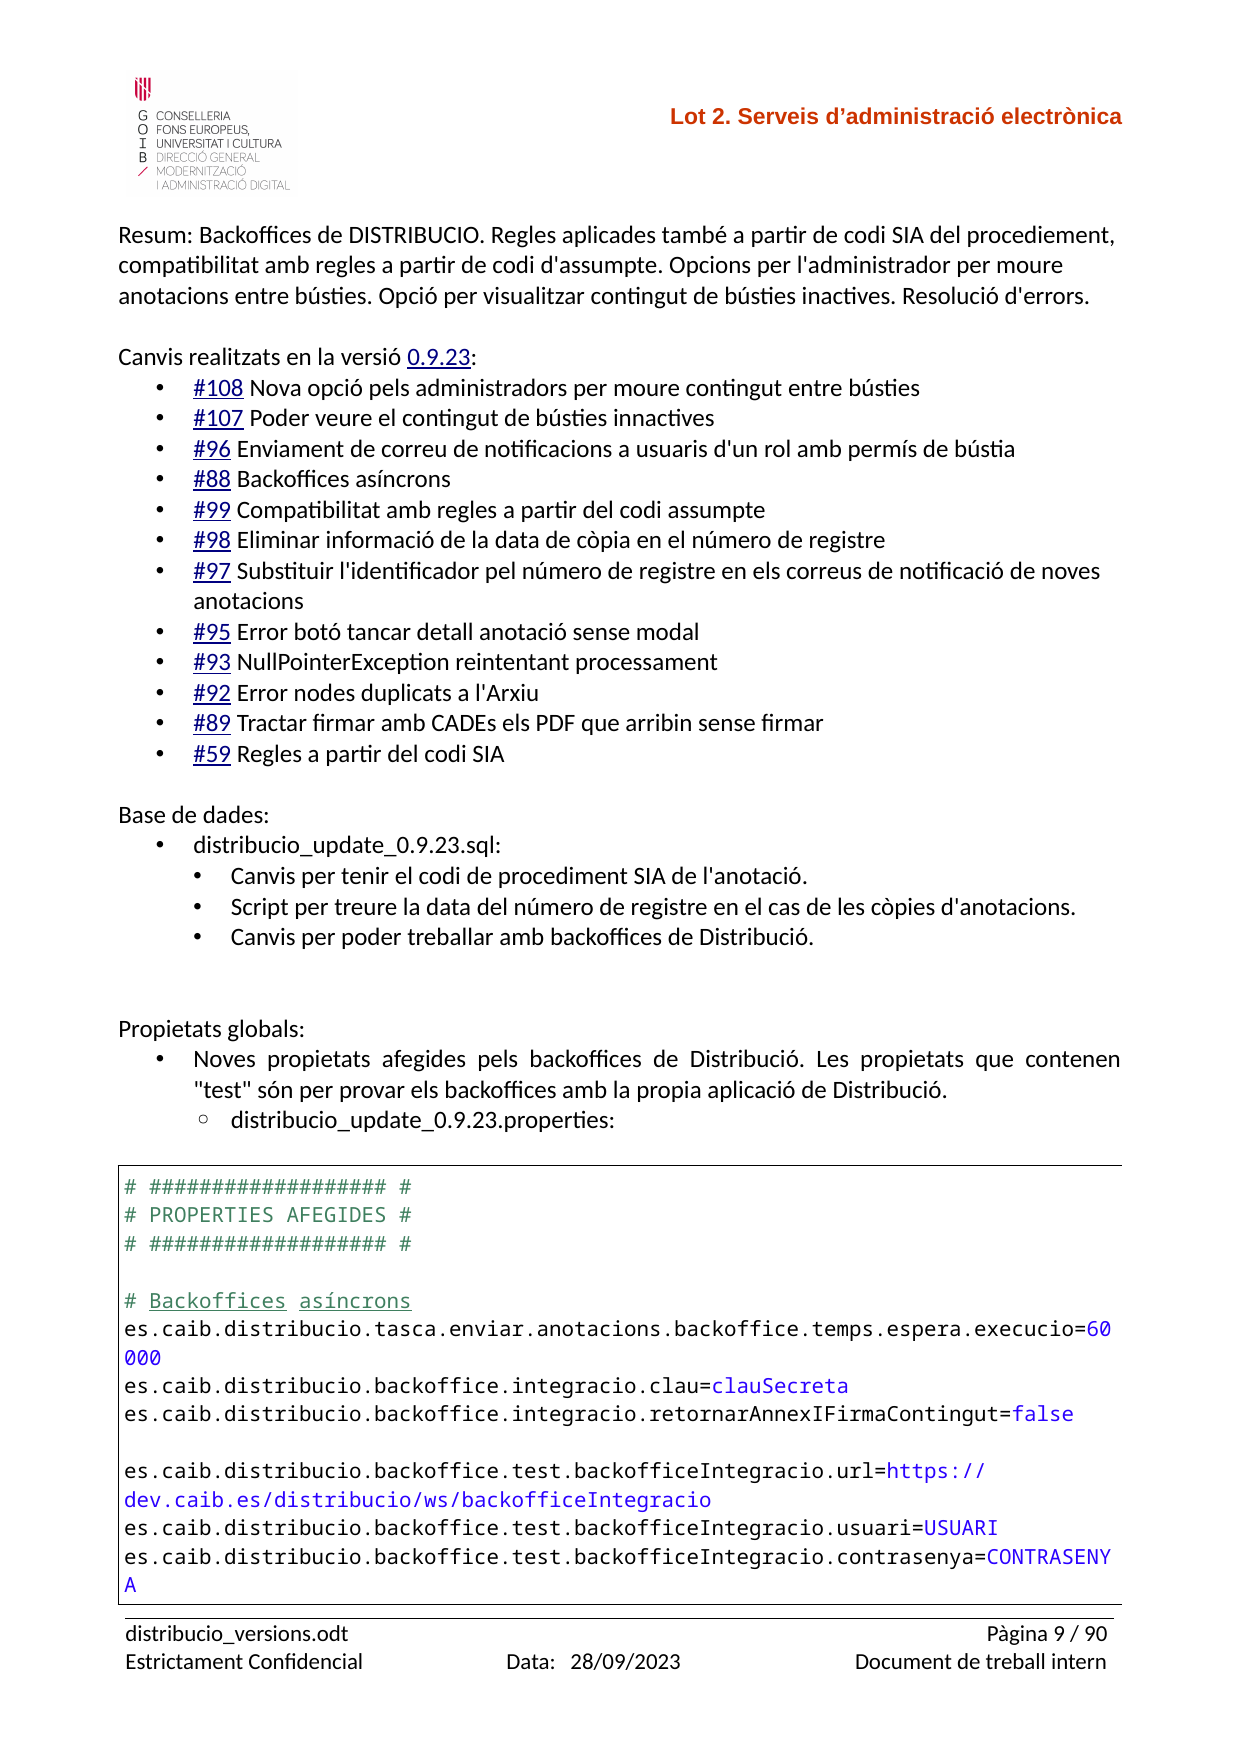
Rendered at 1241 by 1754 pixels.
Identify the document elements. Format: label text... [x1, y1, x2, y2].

list #97 Substituir l'identificador pel número de registre en els correus de notificació de noves anotacions [156, 555, 1122, 616]
list #92 Error nodes duplicats a l'Arxiu [156, 677, 1122, 707]
list distribucio_update_0.9.23.sql: [156, 829, 1122, 860]
list #89 Tractar firmar amb CADEs els PDF que arribin sense firmar [156, 707, 1122, 738]
list Script per treure la data del número de registre en el cas de les còpies d'anotacions. [193, 891, 1122, 921]
picture [126, 70, 299, 197]
list #96 Enviament de correu de notificacions a usuaris d'un rol amb permís de bústia [156, 433, 1122, 463]
list Canvis per tenir el codi de procediment SIA de l'anotació. [193, 860, 1122, 891]
text Canvis realitzats en la versió 0.9.23: [118, 341, 1122, 372]
list #59 Regles a partir del codi SIA [156, 738, 1122, 768]
list Noves propietats afegides pels backoffices de Distribució. Les propietats que contenen "test" són per provar els backoffices amb la propia aplicació de Distribució. [156, 1043, 1122, 1104]
list Canvis per poder treballar amb backoffices de Distribució. [193, 921, 1122, 952]
list #107 Poder veure el contingut de bústies innactives [156, 402, 1122, 433]
list #88 Backoffices asíncrons [156, 463, 1122, 494]
text Propietats globals: [118, 1013, 1122, 1043]
text Resum: Backoffices de DISTRIBUCIO. Regles aplicades també a partir de codi SIA del procediement, compatibilitat amb regles a partir de codi d'assumpte. Opcions per l'administrador per moure anotacions entre bústies. Opció per visualitzar contingut de bústies inactives. Resolució d'errors. [118, 219, 1122, 311]
list #95 Error botó tancar detall anotació sense modal [156, 616, 1122, 646]
table_header # ################### # # PROPERTIES AFEGIDES # # ################### # # Backoffices asíncrons es.caib.distribucio.tasca.enviar.anotacions.backoffice.temps.espera.execucio=60000 es.caib.distribucio.backoffice.integracio.clau=clauSecreta es.caib.distribucio.backoffice.integracio.retornarAnnexIFirmaContingut=false es.caib.distribucio.backoffice.test.backofficeIntegracio.url=https://dev.caib.es/distribucio/ws/backofficeIntegracio es.caib.distribucio.backoffice.test.backofficeIntegracio.usuari=USUARI es.caib.distribucio.backoffice.test.backofficeIntegracio.contrasenya=CONTRASENYA [119, 1166, 1122, 1604]
list #99 Compatibilitat amb regles a partir del codi assumpte [156, 494, 1122, 524]
text Base de dades: [118, 799, 1122, 829]
list #108 Nova opció pels administradors per moure contingut entre bústies [156, 372, 1122, 402]
list #93 NullPointerException reintentant processament [156, 646, 1122, 677]
list distribucio_update_0.9.23.properties: [193, 1104, 1122, 1135]
list #98 Eliminar informació de la data de còpia en el número de registre [156, 524, 1122, 555]
